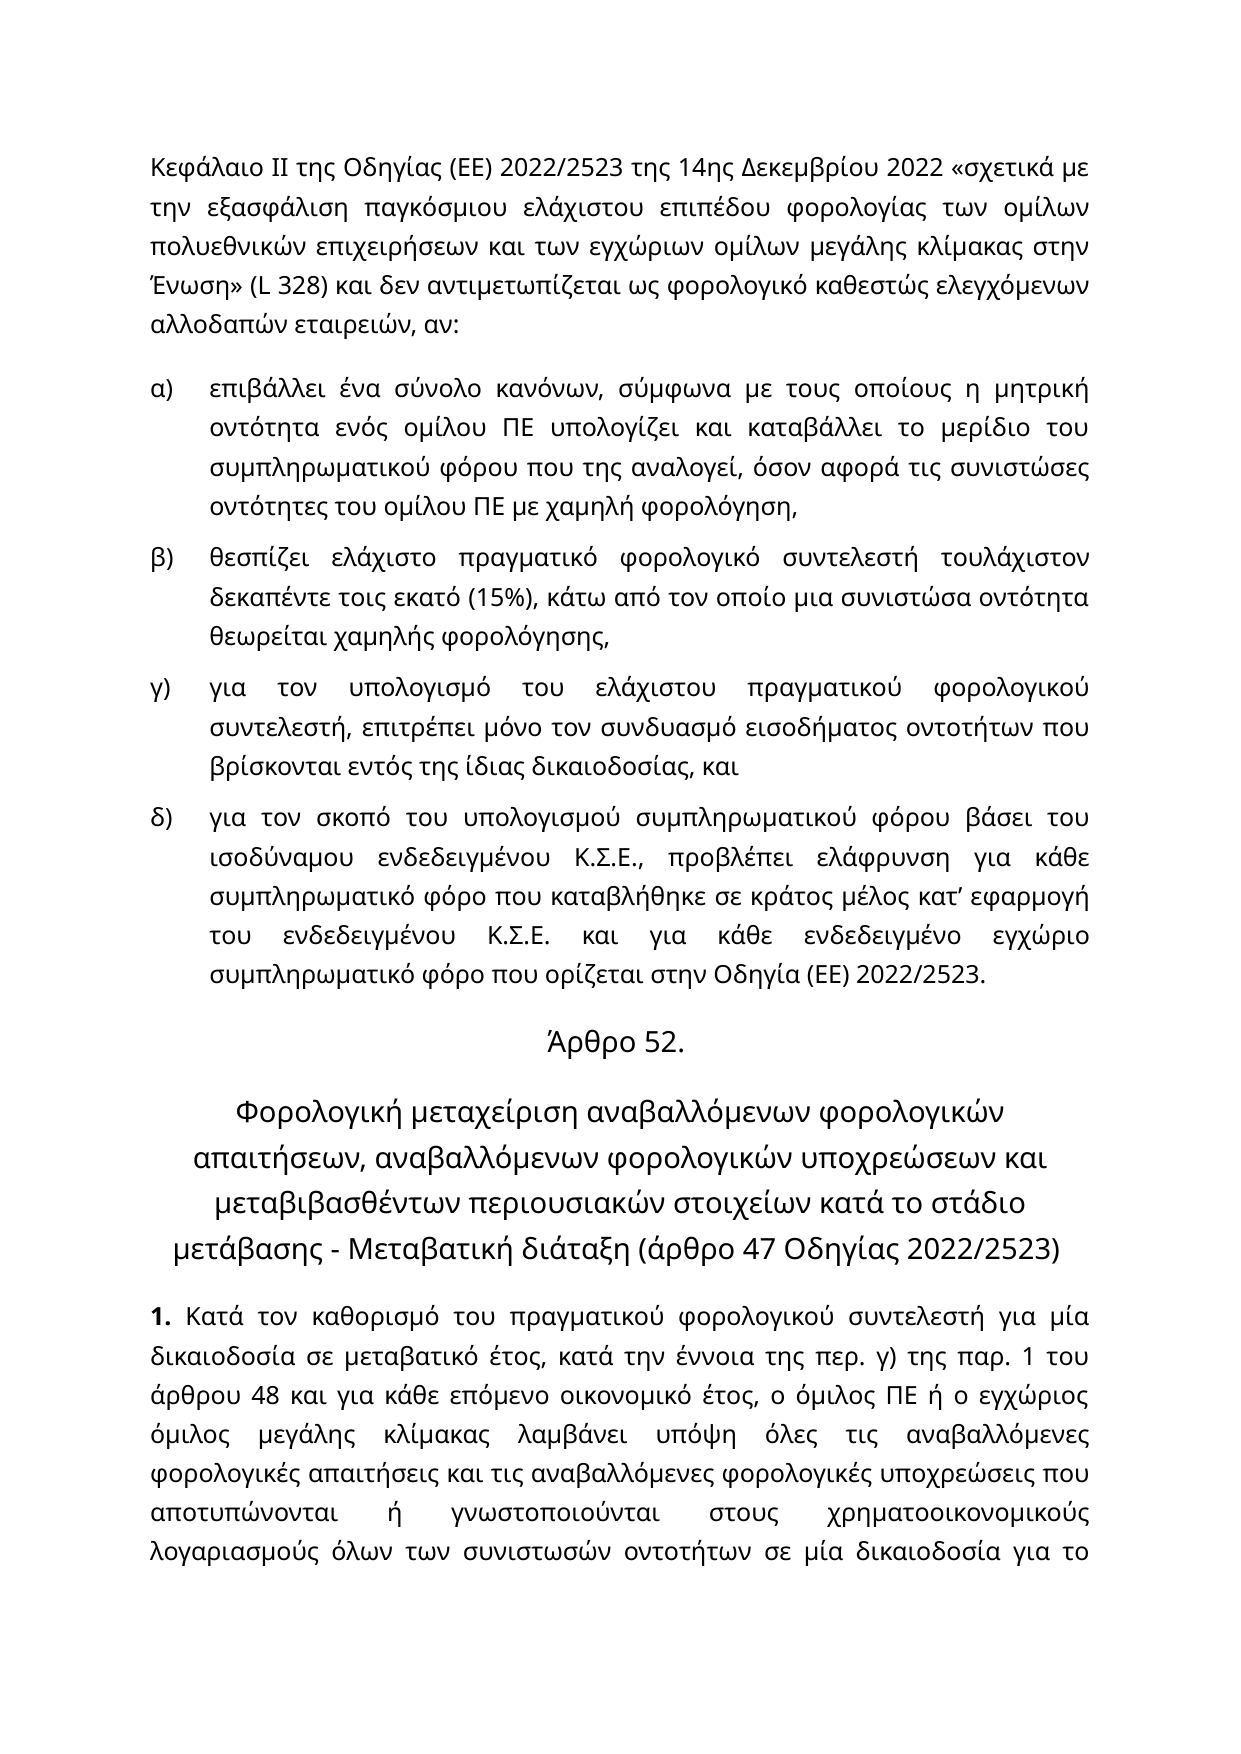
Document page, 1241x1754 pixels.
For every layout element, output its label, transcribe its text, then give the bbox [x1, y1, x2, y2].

list α) επιβάλλει ένα σύνολο κανόνων, σύμφωνα με τους οποίους η μητρική οντότητα ενός ομίλου ΠΕ υπολογίζει και καταβάλλει το μερίδιο του συμπληρωματικού φόρου που της αναλογεί, όσον αφορά τις συνιστώσες οντότητες του ομίλου ΠΕ με χαμηλή φορολόγηση, [150, 371, 1090, 522]
subtitle Άρθρο 52. [150, 1021, 1090, 1061]
subtitle Φορολογική μεταχείριση αναβαλλόμενων φορολογικών απαιτήσεων, αναβαλλόμενων φορολογικών υποχρεώσεων και μεταβιβασθέντων περιουσιακών στοιχείων κατά το στάδιο μετάβασης - Μεταβατική διάταξη (άρθρο 47 Οδηγίας 2022/2523) [150, 1091, 1090, 1268]
text 1. Κατά τον καθορισμό του πραγματικού φορολογικού συντελεστή για μία δικαιοδοσία σε μεταβατικό έτος, κατά την έννοια της περ. γ) της παρ. 1 του άρθρου 48 και για κάθε επόμενο οικονομικό έτος, ο όμιλος ΠΕ ή ο εγχώριος όμιλος μεγάλης κλίμακας λαμβάνει υπόψη όλες τις αναβαλλόμενες φορολογικές απαιτήσεις και τις αναβαλλόμενες φορολογικές υποχρεώσεις που αποτυπώνονται ή γνωστοποιούνται στους χρηματοοικονομικούς λογαριασμούς όλων των συνιστωσών οντοτήτων σε μία δικαιοδοσία για το [150, 1299, 1090, 1568]
list δ) για τον σκοπό του υπολογισμού συμπληρωματικού φόρου βάσει του ισοδύναμου ενδεδειγμένου Κ.Σ.Ε., προβλέπει ελάφρυνση για κάθε συμπληρωματικό φόρο που καταβλήθηκε σε κράτος μέλος κατ’ εφαρμογή του ενδεδειγμένου Κ.Σ.Ε. και για κάθε ενδεδειγμένο εγχώριο συμπληρωματικό φόρο που ορίζεται στην Οδηγία (ΕΕ) 2022/2523. [150, 800, 1090, 991]
list β) θεσπίζει ελάχιστο πραγματικό φορολογικό συντελεστή τουλάχιστον δεκαπέντε τοις εκατό (15%), κάτω από τον οποίο μια συνιστώσα οντότητα θεωρείται χαμηλής φορολόγησης, [150, 540, 1090, 652]
text Κεφάλαιο ΙΙ της Οδηγίας (ΕΕ) 2022/2523 της 14ης Δεκεμβρίου 2022 «σχετικά με την εξασφάλιση παγκόσμιου ελάχιστου επιπέδου φορολογίας των ομίλων πολυεθνικών επιχειρήσεων και των εγχώριων ομίλων μεγάλης κλίμακας στην Ένωση» (L 328) και δεν αντιμετωπίζεται ως φορολογικό καθεστώς ελεγχόμενων αλλοδαπών εταιρειών, αν: [150, 150, 1090, 341]
list γ) για τον υπολογισμό του ελάχιστου πραγματικού φορολογικού συντελεστή, επιτρέπει μόνο τον συνδυασμό εισοδήματος οντοτήτων που βρίσκονται εντός της ίδιας δικαιοδοσίας, και [150, 670, 1090, 782]
